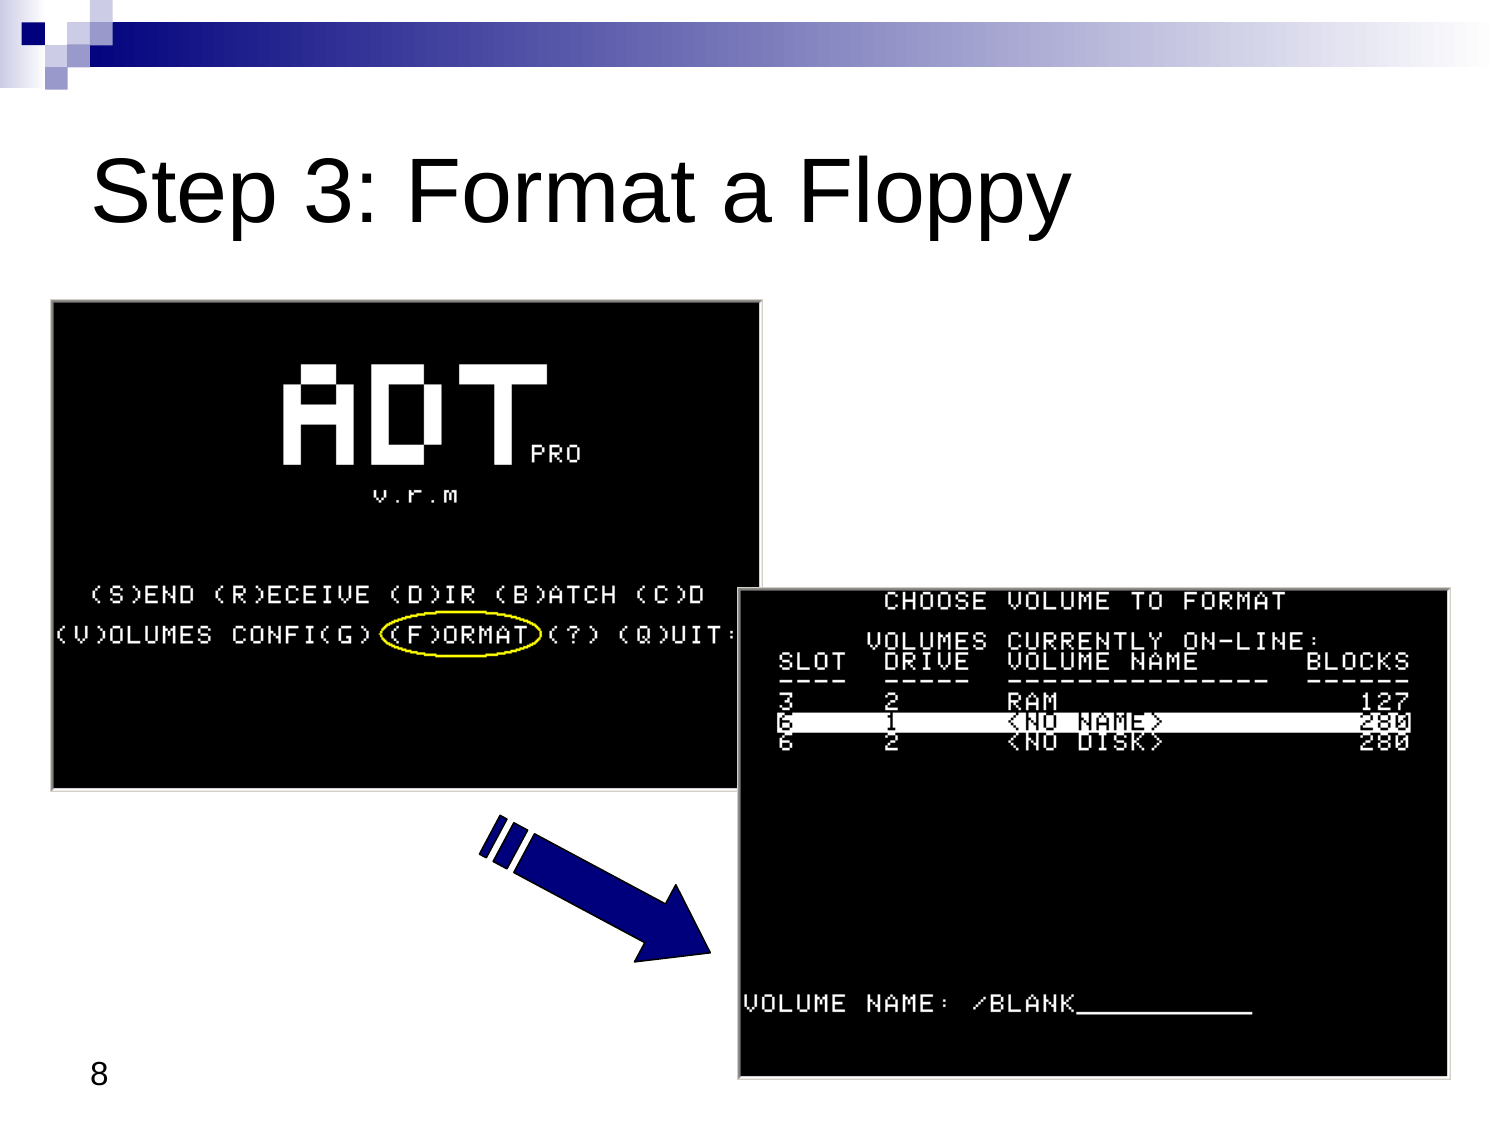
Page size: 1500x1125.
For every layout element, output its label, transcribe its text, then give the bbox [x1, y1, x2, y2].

title Step 3: Format a Floppy [75, 75, 1426, 301]
picture [50, 299, 1451, 1080]
text_box [493, 822, 528, 869]
text_box [513, 833, 711, 962]
text_box [479, 815, 507, 858]
